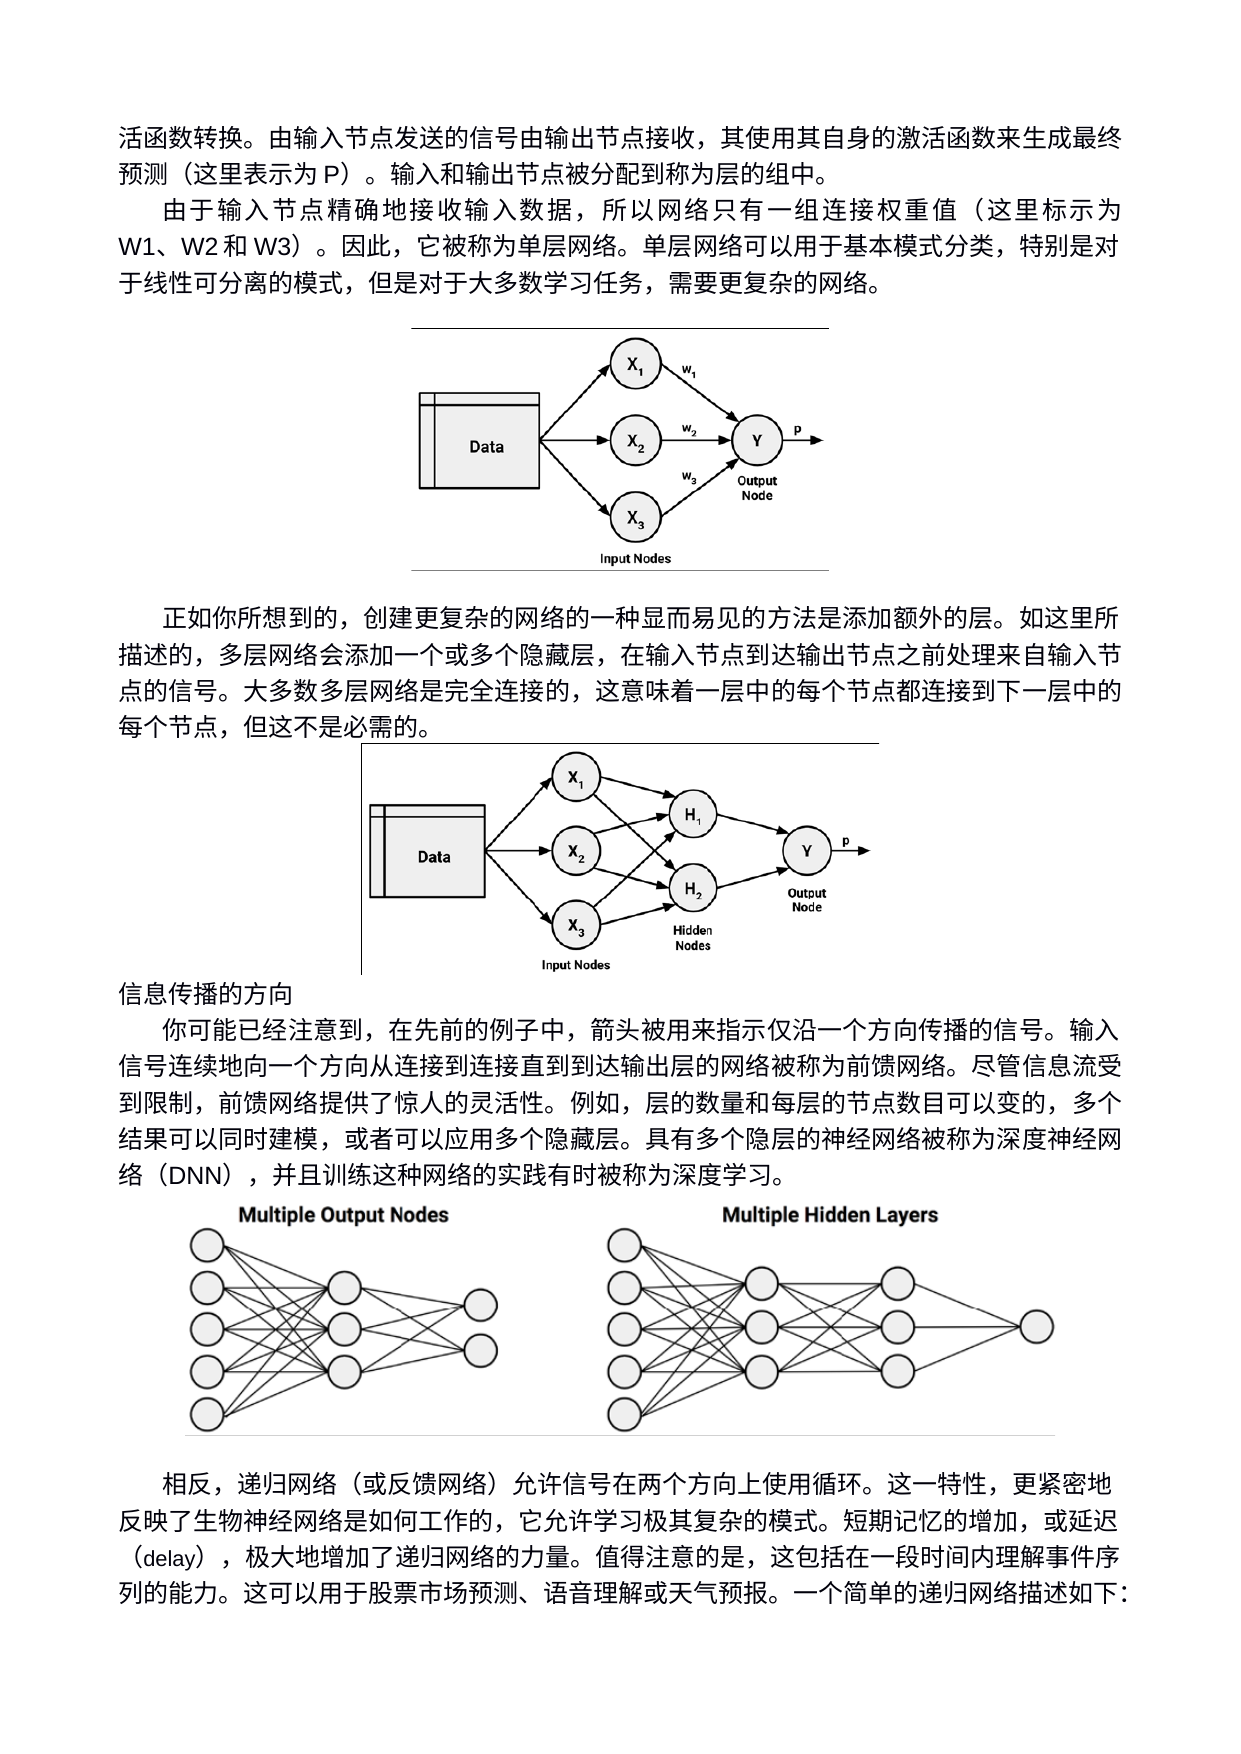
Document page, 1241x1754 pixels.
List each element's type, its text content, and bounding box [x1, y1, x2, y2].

text 由于输入节点精确地接收输入数据，所以网络只有一组连接权重值（这里标示为W1、W2和W3）。因此，它被称为单层网络。单层网络可以用于基本模式分类，特别是对于线性可分离的模式，但是对于大多数学习任务，需要更复杂的网络。 [118, 191, 1122, 299]
text 信息传播的方向 [118, 974, 1122, 1011]
text 活函数转换。由输入节点发送的信号由输出节点接收，其使用其自身的激活函数来生成最终预测（这里表示为P）。输入和输出节点被分配到称为层的组中。 [118, 118, 1122, 191]
text 你可能已经注意到，在先前的例子中，箭头被用来指示仅沿一个方向传播的信号。输入信号连续地向一个方向从连接到连接直到到达输出层的网络被称为前馈网络。尽管信息流受到限制，前馈网络提供了惊人的灵活性。例如，层的数量和每层的节点数目可以变的，多个结果可以同时建模，或者可以应用多个隐藏层。具有多个隐层的神经网络被称为深度神经网络（DNN），并且训练这种网络的实践有时被称为深度学习。 [118, 1011, 1122, 1192]
text 正如你所想到的，创建更复杂的网络的一种显而易见的方法是添加额外的层。如这里所描述的，多层网络会添加一个或多个隐藏层，在输入节点到达输出节点之前处理来自输入节点的信号。大多数多层网络是完全连接的，这意味着一层中的每个节点都连接到下一层中的每个节点，但这不是必需的。 [118, 599, 1122, 744]
text 相反，递归网络（或反馈网络）允许信号在两个方向上使用循环。这一特性，更紧密地反映了生物神经网络是如何工作的，它允许学习极其复杂的模式。短期记忆的增加，或延迟（delay），极大地增加了递归网络的力量。值得注意的是，这包括在一段时间内理解事件序列的能力。这可以用于股票市场预测、语音理解或天气预报。一个简单的递归网络描述如下： [118, 1465, 1122, 1610]
